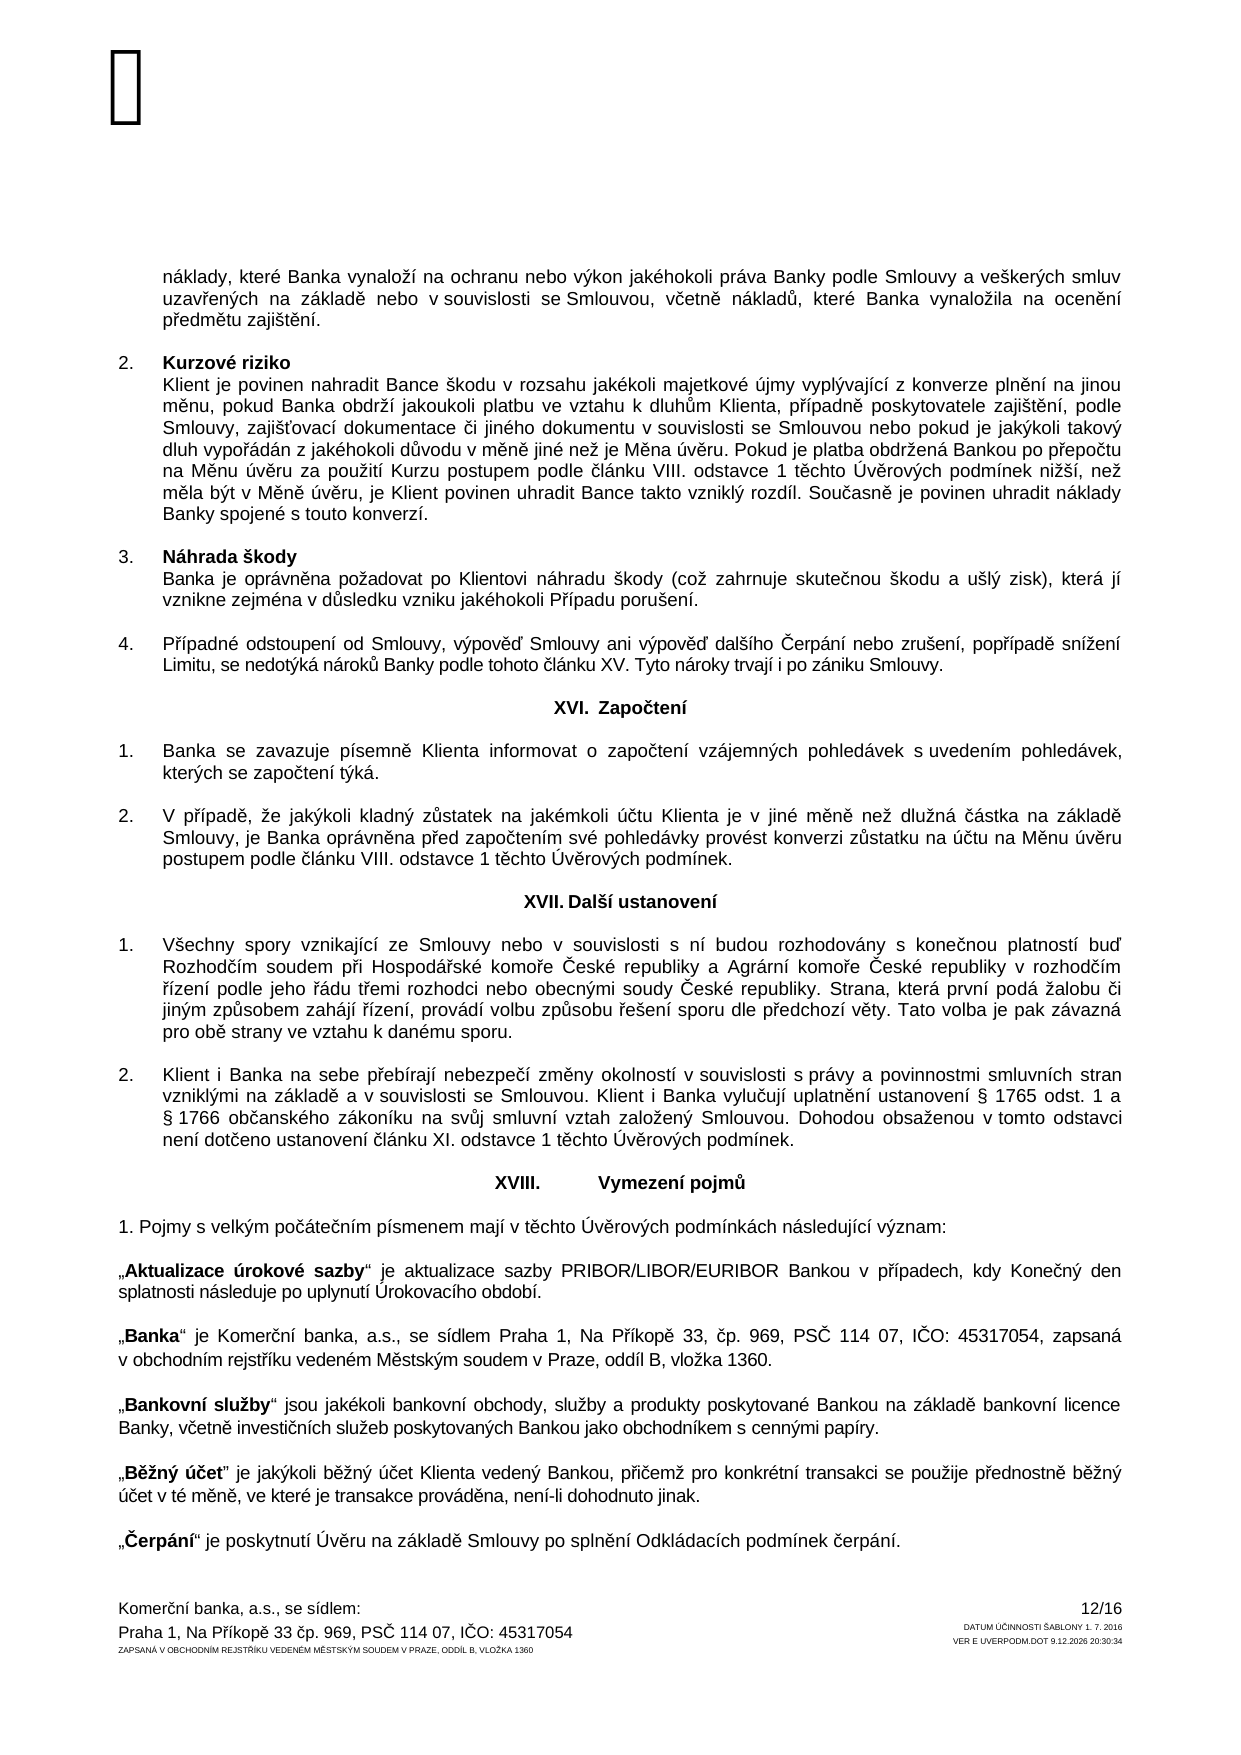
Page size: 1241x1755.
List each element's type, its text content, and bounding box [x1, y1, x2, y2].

text 4. Případné odstoupení od Smlouvy, výpověď Smlouvy ani výpověď dalšího Čerpání nebo zrušení, popřípadě snížení Limitu, se nedotýká nároků Banky podle tohoto článku XV. Tyto nároky trvají i po zániku Smlouvy. [118, 632, 1122, 676]
text 1. Banka se zavazuje písemně Klienta informovat o započtení vzájemných pohledávek s uvedením pohledávek, kterých se započtení týká. [118, 740, 1122, 783]
text „Banka“ je Komerční banka, a.s., se sídlem Praha 1, Na Příkopě 33, čp. 969, PSČ 114 07, IČO: 45317054, zapsaná v obchodním rejstříku vedeném Městským soudem v Praze, oddíl B, vložka 1360. [118, 1324, 1122, 1371]
text „Běžný účet” je jakýkoli běžný účet Klienta vedený Bankou, přičemž pro konkrétní transakci se použije přednostně běžný účet v té měně, ve které je transakce prováděna, není-li dohodnuto jinak. [118, 1461, 1122, 1507]
text 2. V případě, že jakýkoli kladný zůstatek na jakémkoli účtu Klienta je v jiné měně než dlužná částka na základě Smlouvy, je Banka oprávněna před započtením své pohledávky provést konverzi zůstatku na účtu na Měnu úvěru postupem podle článku VIII. odstavce 1 těchto Úvěrových podmínek. [118, 805, 1122, 869]
text XVI. Započtení [118, 697, 1122, 719]
text 3. Náhrada škody [118, 546, 1122, 568]
text XVIII. Vymezení pojmů [118, 1171, 1122, 1193]
text 1. Všechny spory vznikající ze Smlouvy nebo v souvislosti s ní budou rozhodovány s konečnou platností buď Rozhodčím soudem při Hospodářské komoře České republiky a Agrární komoře České republiky v rozhodčím řízení podle jeho řádu třemi rozhodci nebo obecnými soudy České republiky. Strana, která první podá žalobu či jiným způsobem zahájí řízení, provádí volbu způsobu řešení sporu dle předchozí věty. Tato volba je pak závazná pro obě strany ve vztahu k danému sporu. [118, 934, 1122, 1042]
text 2. Kurzové riziko [118, 352, 1122, 374]
text „Aktualizace úrokové sazby“ je aktualizace sazby PRIBOR/LIBOR/EURIBOR Bankou v případech, kdy Konečný den splatnosti následuje po uplynutí Úrokovacího období. [118, 1259, 1122, 1303]
text Klient je povinen nahradit Bance škodu v rozsahu jakékoli majetkové újmy vyplývající z konverze plnění na jinou měnu, pokud Banka obdrží jakoukoli platbu ve vztahu k dluhům Klienta, případně poskytovatele zajištění, podle Smlouvy, zajišťovací dokumentace či jiného dokumentu v souvislosti se Smlouvou nebo pokud je jakýkoli takový dluh vypořádán z jakéhokoli důvodu v měně jiné než je Měna úvěru. Pokud je platba obdržená Bankou po přepočtu na Měnu úvěru za použití Kurzu postupem podle článku VIII. odstavce 1 těchto Úvěrových podmínek nižší, než měla být v Měně úvěru, je Klient povinen uhradit Bance takto vzniklý rozdíl. Současně je povinen uhradit náklady Banky spojené s touto konverzí. [162, 374, 1122, 524]
text „Bankovní služby“ jsou jakékoli bankovní obchody, služby a produkty poskytované Bankou na základě bankovní licence Banky, včetně investičních služeb poskytovaných Bankou jako obchodníkem s cennými papíry. [118, 1392, 1122, 1439]
text 2. Klient i Banka na sebe přebírají nebezpečí změny okolností v souvislosti s právy a povinnostmi smluvních stran vzniklými na základě a v souvislosti se Smlouvou. Klient i Banka vylučují uplatnění ustanovení § 1765 odst. 1 a § 1766 občanského zákoníku na svůj smluvní vztah založený Smlouvou. Dohodou obsaženou v tomto odstavci není dotčeno ustanovení článku XI. odstavce 1 těchto Úvěrových podmínek. [118, 1064, 1122, 1150]
text „Čerpání“ je poskytnutí Úvěru na základě Smlouvy po splnění Odkládacích podmínek čerpání. [118, 1529, 1122, 1552]
text náklady, které Banka vynaloží na ochranu nebo výkon jakéhokoli práva Banky podle Smlouvy a veškerých smluv uzavřených na základě nebo v souvislosti se Smlouvou, včetně nákladů, které Banka vynaložila na ocenění předmětu zajištění. [118, 266, 1122, 331]
text Banka je oprávněna požadovat po Klientovi náhradu škody (což zahrnuje skutečnou škodu a ušlý zisk), která jí vznikne zejména v důsledku vzniku jakéhokoli Případu porušení. [162, 568, 1122, 611]
text 1. Pojmy s velkým počátečním písmenem mají v těchto Úvěrových podmínkách následující význam: [118, 1214, 1122, 1238]
text XVII. Další ustanovení [118, 891, 1122, 913]
